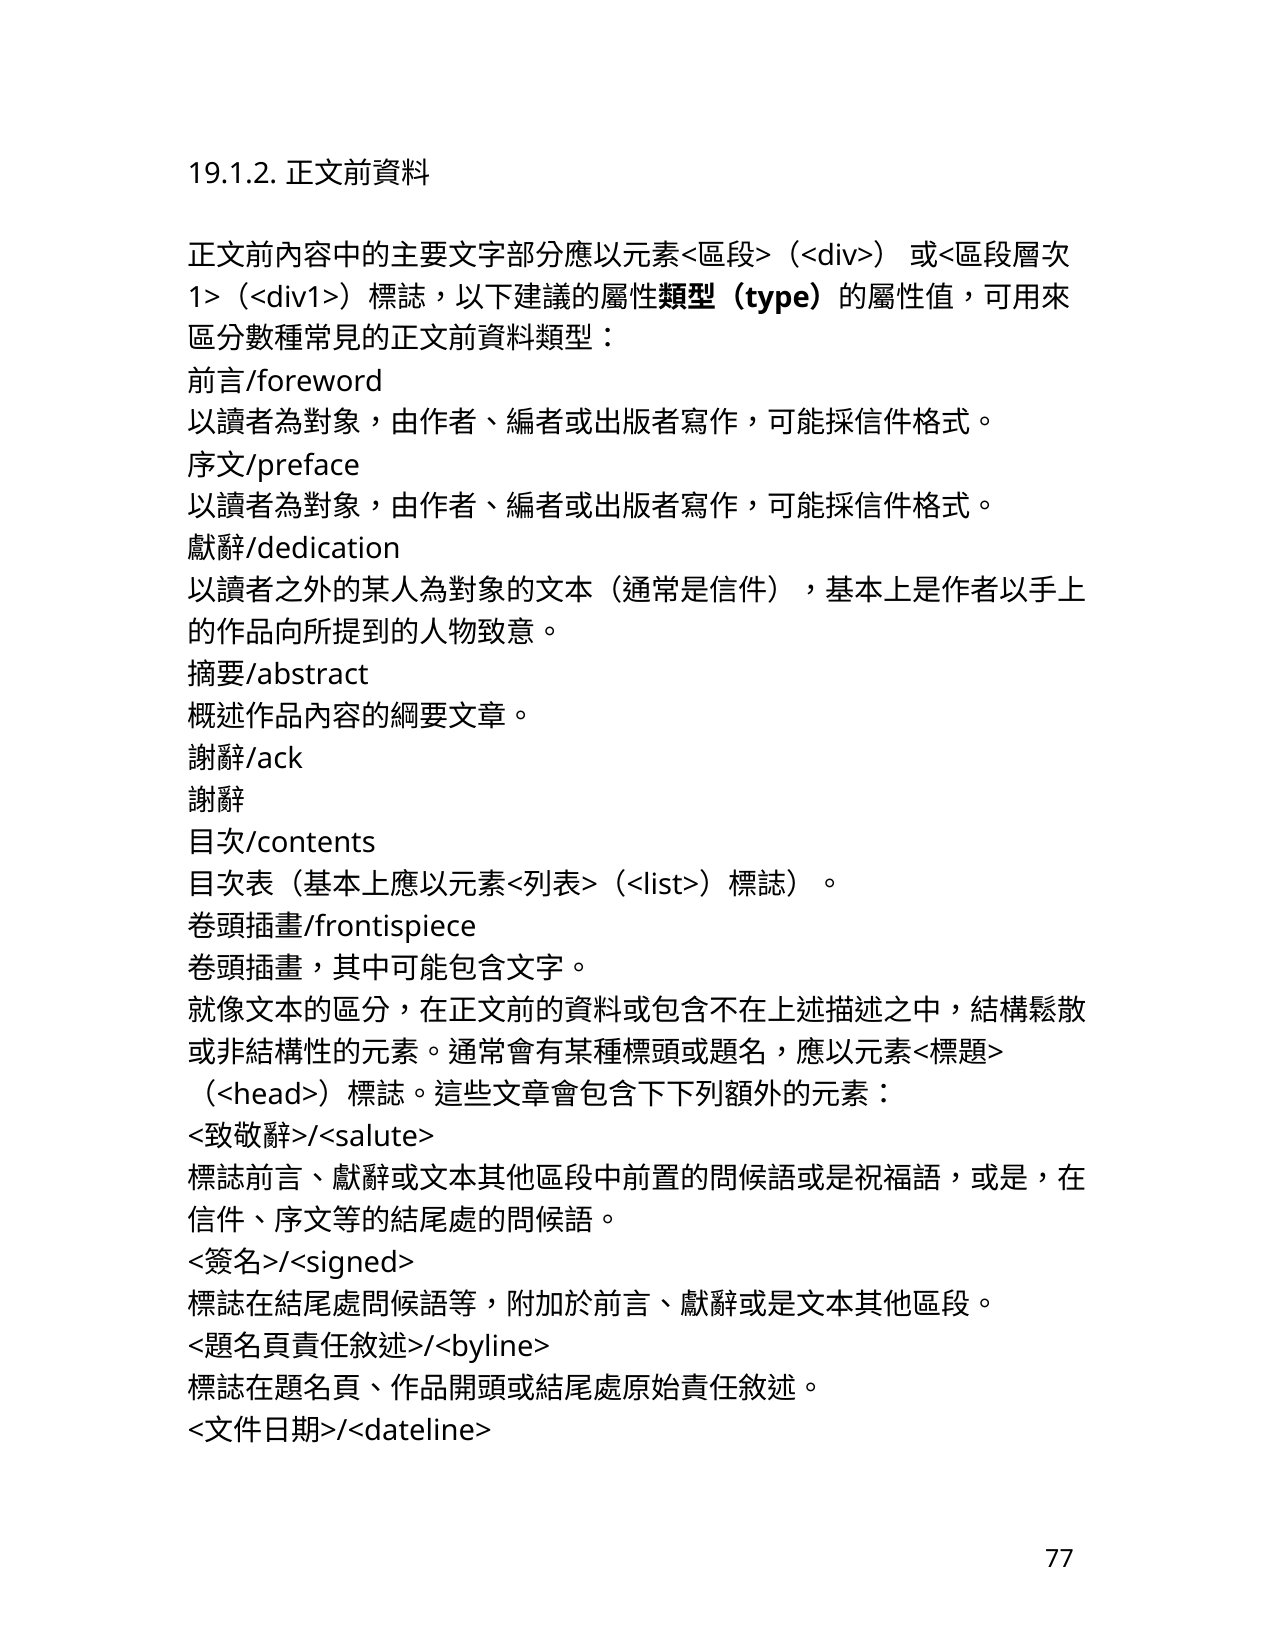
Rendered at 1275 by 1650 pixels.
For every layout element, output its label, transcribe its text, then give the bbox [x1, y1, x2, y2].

text 獻辭/dedication [187, 525, 1087, 567]
text <文件日期>/<dateline> [187, 1407, 1087, 1449]
text 目次表（基本上應以元素<列表>（<list>）標誌）。 [187, 861, 1087, 903]
text 標誌在題名頁、作品開頭或結尾處原始責任敘述。 [187, 1365, 1087, 1407]
text 摘要/abstract [187, 651, 1087, 693]
text 目次/contents [187, 819, 1087, 861]
text 前言/foreword [187, 357, 1087, 399]
text 謝辭 [187, 777, 1087, 819]
text 以讀者為對象，由作者、編者或出版者寫作，可能採信件格式。 [187, 399, 1087, 441]
text 以讀者為對象，由作者、編者或出版者寫作，可能採信件格式。 [187, 483, 1087, 525]
text 以讀者之外的某人為對象的文本（通常是信件），基本上是作者以手上的作品向所提到的人物致意。 [187, 567, 1087, 651]
text 標誌前言、獻辭或文本其他區段中前置的問候語或是祝福語，或是，在信件、序文等的結尾處的問候語。 [187, 1155, 1087, 1239]
text 謝辭/ack [187, 735, 1087, 777]
text 正文前內容中的主要文字部分應以元素<區段>（<div>） 或<區段層次1>（<div1>）標誌，以下建議的屬性類型（type）的屬性值，可用來區分數種常見的正文前資料類型： [187, 231, 1087, 357]
text 概述作品內容的綱要文章。 [187, 693, 1087, 735]
text <簽名>/<signed> [187, 1239, 1087, 1281]
text <致敬辭>/<salute> [187, 1113, 1087, 1155]
text 就像文本的區分，在正文前的資料或包含不在上述描述之中，結構鬆散或非結構性的元素。通常會有某種標頭或題名，應以元素<標題>（<head>）標誌。這些文章會包含下下列額外的元素： [187, 987, 1087, 1113]
text 序文/preface [187, 441, 1087, 483]
text 19.1.2. 正文前資料 [187, 150, 1087, 192]
text 標誌在結尾處問候語等，附加於前言、獻辭或是文本其他區段。 [187, 1281, 1087, 1323]
text 卷頭插畫/frontispiece [187, 903, 1087, 945]
text <題名頁責任敘述>/<byline> [187, 1323, 1087, 1365]
text 卷頭插畫，其中可能包含文字。 [187, 945, 1087, 987]
